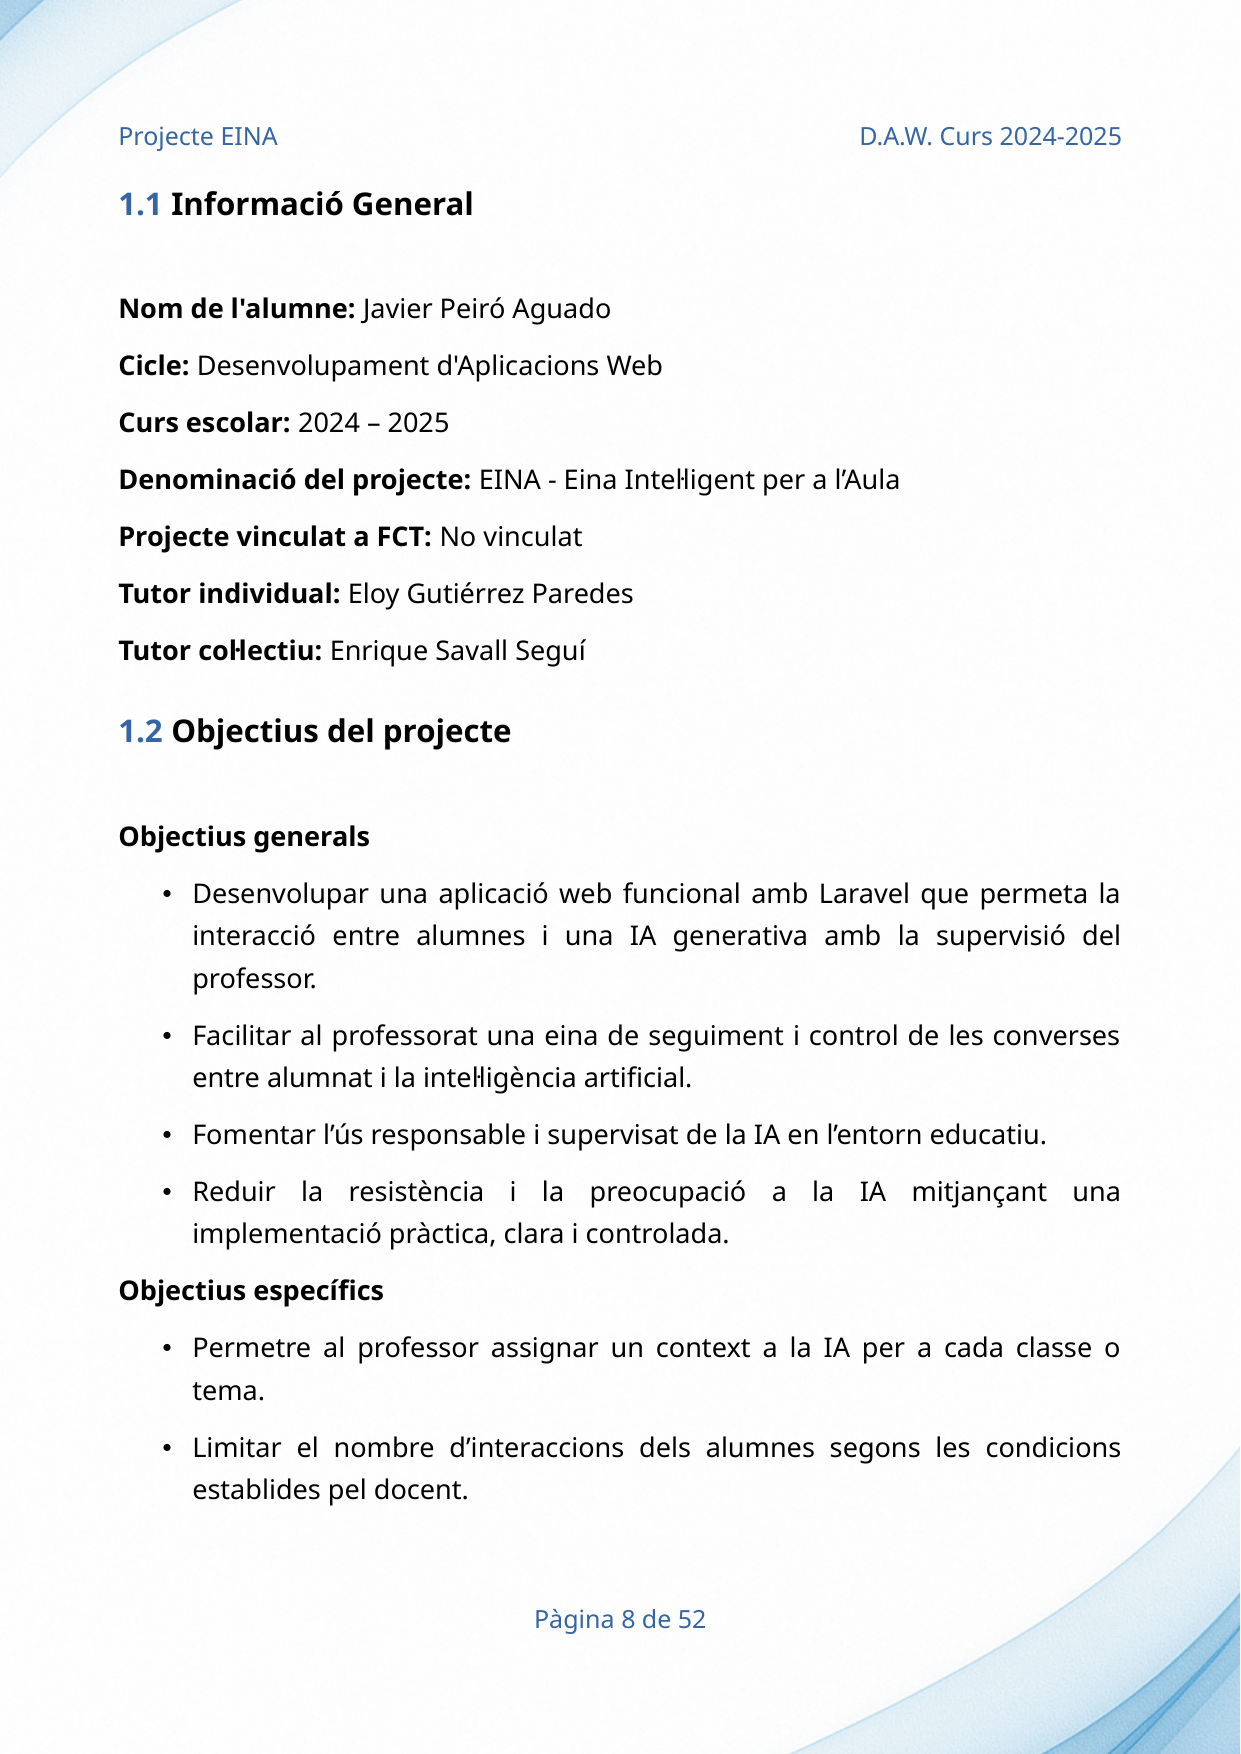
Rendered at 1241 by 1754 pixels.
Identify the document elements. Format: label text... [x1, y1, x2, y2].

list Reduir la resistència i la preocupació a la IA mitjançant una implementació pràctica, clara i controlada. [162, 1172, 1122, 1252]
subtitle 1.1 Informació General [118, 182, 1122, 224]
text Curs escolar: 2024 – 2025 [118, 404, 1122, 441]
text Projecte vinculat a FCT: No vinculat [118, 518, 1122, 554]
list Facilitar al professorat una eina de seguiment i control de les converses entre alumnat i la intel·ligència artificial. [162, 1016, 1122, 1095]
text Tutor individual: Eloy Gutiérrez Paredes [118, 574, 1122, 611]
list Limitar el nombre d’interaccions dels alumnes segons les condicions establides pel docent. [162, 1428, 1122, 1507]
list Fomentar l’ús responsable i supervisat de la IA en l’entorn educatiu. [162, 1116, 1122, 1152]
text Objectius específics [118, 1272, 1122, 1309]
text Nom de l'alumne: Javier Peiró Aguado [118, 290, 1122, 327]
text Tutor col·lectiu: Enrique Savall Seguí [118, 632, 1122, 668]
list Permetre al professor assignar un context a la IA per a cada classe o tema. [162, 1329, 1122, 1408]
list Desenvolupar una aplicació web funcional amb Laravel que permeta la interacció entre alumnes i una IA generativa amb la supervisió del professor. [162, 874, 1122, 996]
text Cicle: Desenvolupament d'Aplicacions Web [118, 347, 1122, 383]
text Denominació del projecte: EINA - Eina Intel·ligent per a l’Aula [118, 461, 1122, 497]
subtitle 1.2 Objectius del projecte [118, 709, 1122, 752]
text Objectius generals [118, 817, 1122, 854]
picture [0, 0, 1241, 1754]
